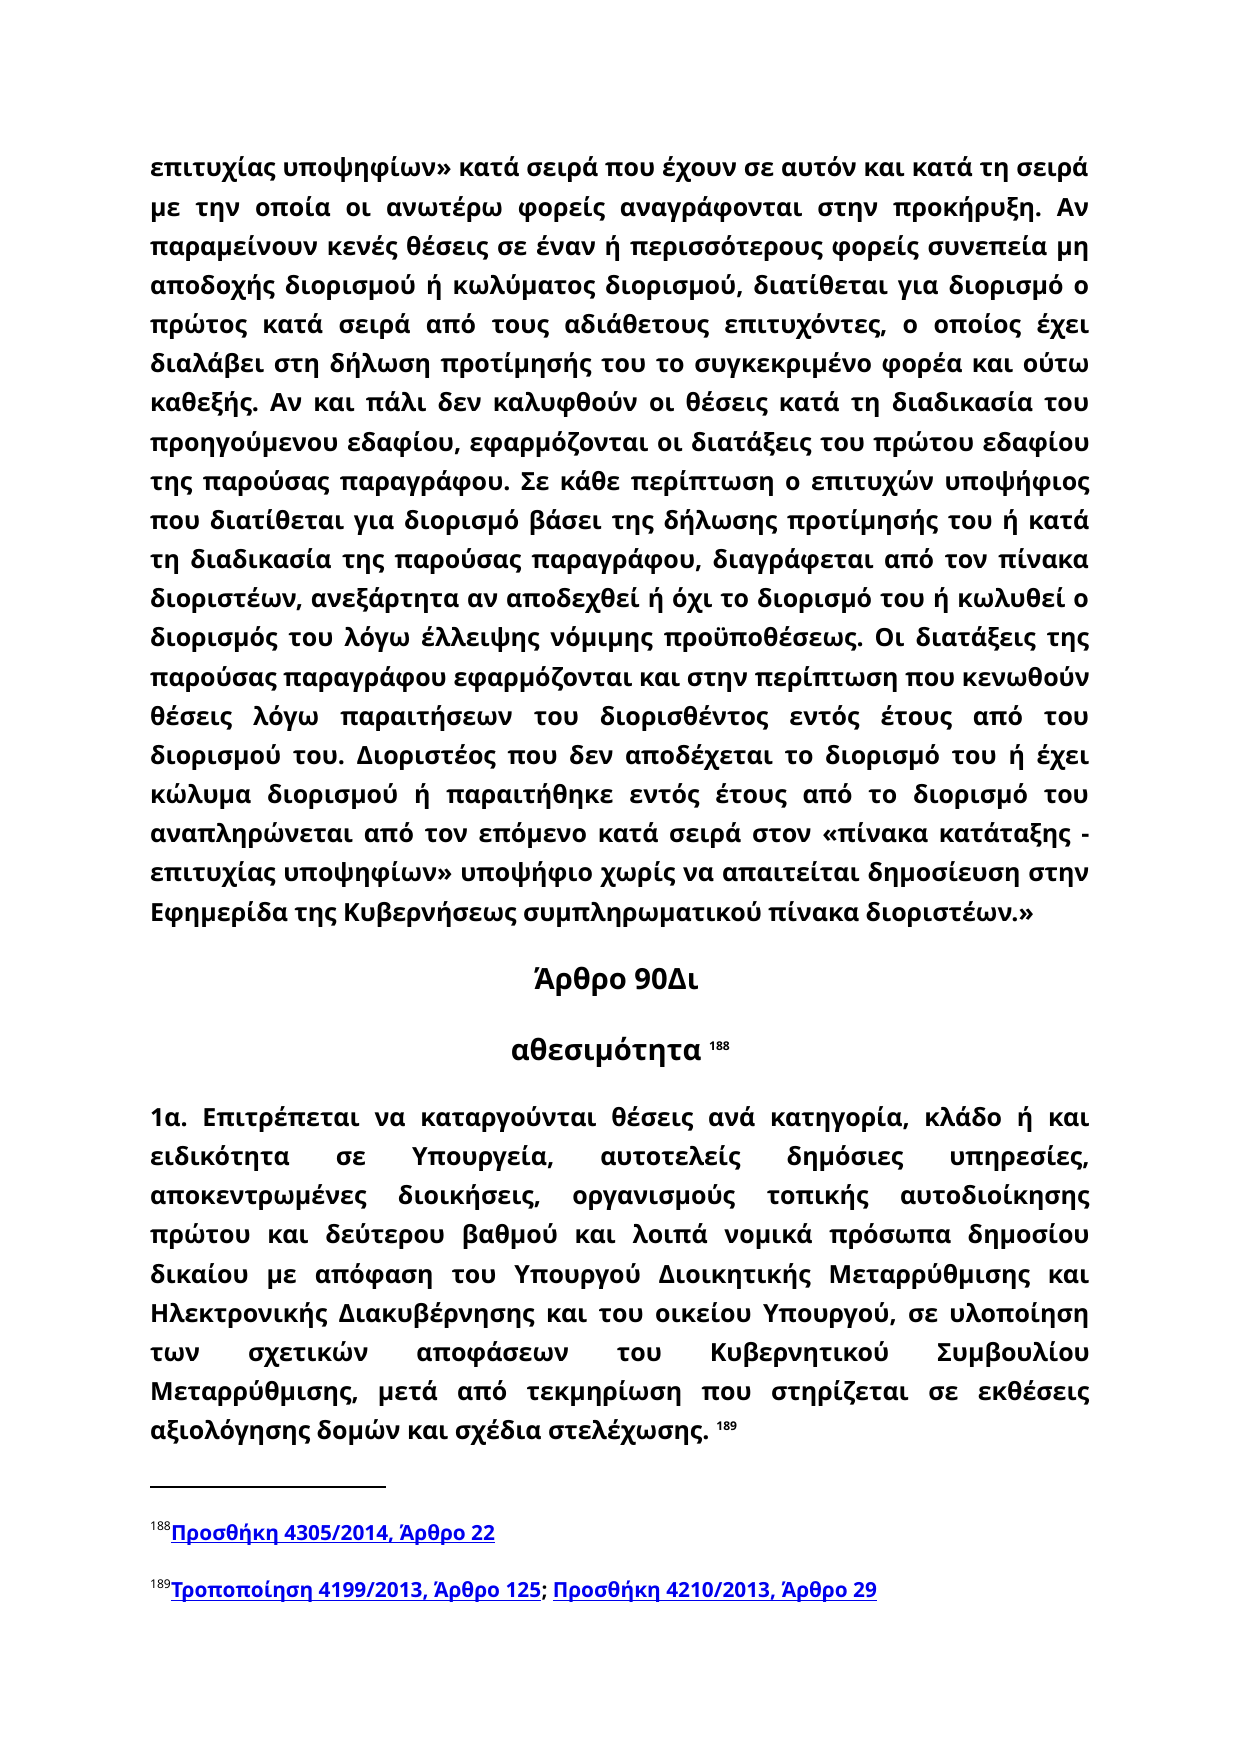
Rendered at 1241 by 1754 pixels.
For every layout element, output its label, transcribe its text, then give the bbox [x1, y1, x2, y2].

text Προσθήκη 4305/2014, Άρθρο 22 [150, 1518, 1090, 1546]
text 1α. Επιτρέπεται να καταργούνται θέσεις ανά κατηγορία, κλάδο ή και ειδικότητα σε Υπουργεία, αυτοτελείς δημόσιες υπηρεσίες, αποκεντρωμένες διοικήσεις, οργανισμούς τοπικής αυτοδιοίκησης πρώτου και δεύτερου βαθμού και λοιπά νομικά πρόσωπα δημοσίου δικαίου με απόφαση του Υπουργού Διοικητικής Μεταρρύθμισης και Ηλεκτρονικής Διακυβέρνησης και του οικείου Υπουργού, σε υλοποίηση των σχετικών αποφάσεων του Κυβερνητικού Συμβουλίου Μεταρρύθμισης, μετά από τεκμηρίωση που στηρίζεται σε εκθέσεις αξιολόγησης δομών και σχέδια στελέχωσης. [150, 1099, 1090, 1447]
subtitle Άρθρο 90Δι [150, 958, 1090, 998]
text - επιτυχίας υποψηφίων» κατά σειρά που έχουν σε αυτόν και κατά τη σειρά με την οποία οι ανωτέρω φορείς αναγράφονται στην προκήρυξη. Αν παραμείνουν κενές θέσεις σε έναν ή περισσότερους φορείς συνεπεία μη αποδοχής διορισμού ή κωλύματος διορισμού, διατίθεται για διορισμό ο πρώτος κατά σειρά από τους αδιάθετους επιτυχόντες, ο οποίος έχει διαλάβει στη δήλωση προτίμησής του το συγκεκριμένο φορέα και ούτω καθεξής. Αν και πάλι δεν καλυφθούν οι θέσεις κατά τη διαδικασία του προηγούμενου εδαφίου, εφαρμόζονται οι διατάξεις του πρώτου εδαφίου της παρούσας παραγράφου. Σε κάθε περίπτωση ο επιτυχών υποψήφιος που διατίθεται για διορισμό βάσει της δήλωσης προτίμησής του ή κατά τη διαδικασία της παρούσας παραγράφου, διαγράφεται από τον πίνακα διοριστέων, ανεξάρτητα αν αποδεχθεί ή όχι το διορισμό του ή κωλυθεί ο διορισμός του λόγω έλλειψης νόμιμης προϋποθέσεως. Οι διατάξεις της παρούσας παραγράφου εφαρμόζονται και στην περίπτωση που κενωθούν θέσεις λόγω παραιτήσεων του διορισθέντος εντός έτους από του διορισμού του. Διοριστέος που δεν αποδέχεται το διορισμό του ή έχει κώλυμα διορισμού ή παραιτήθηκε εντός έτους από το διορισμό του αναπληρώνεται από τον επόμενο κατά σειρά στον «πίνακα κατάταξης - επιτυχίας υποψηφίων» υποψήφιο χωρίς να απαιτείται δημοσίευση στην Εφημερίδα της Κυβερνήσεως συμπληρωματικού πίνακα διοριστέων.» [150, 150, 1090, 928]
text Τροποποίηση 4199/2013, Άρθρο 125; Προσθήκη 4210/2013, Άρθρο 29 [150, 1576, 1090, 1604]
subtitle αθεσιμότητα [150, 1029, 1090, 1069]
